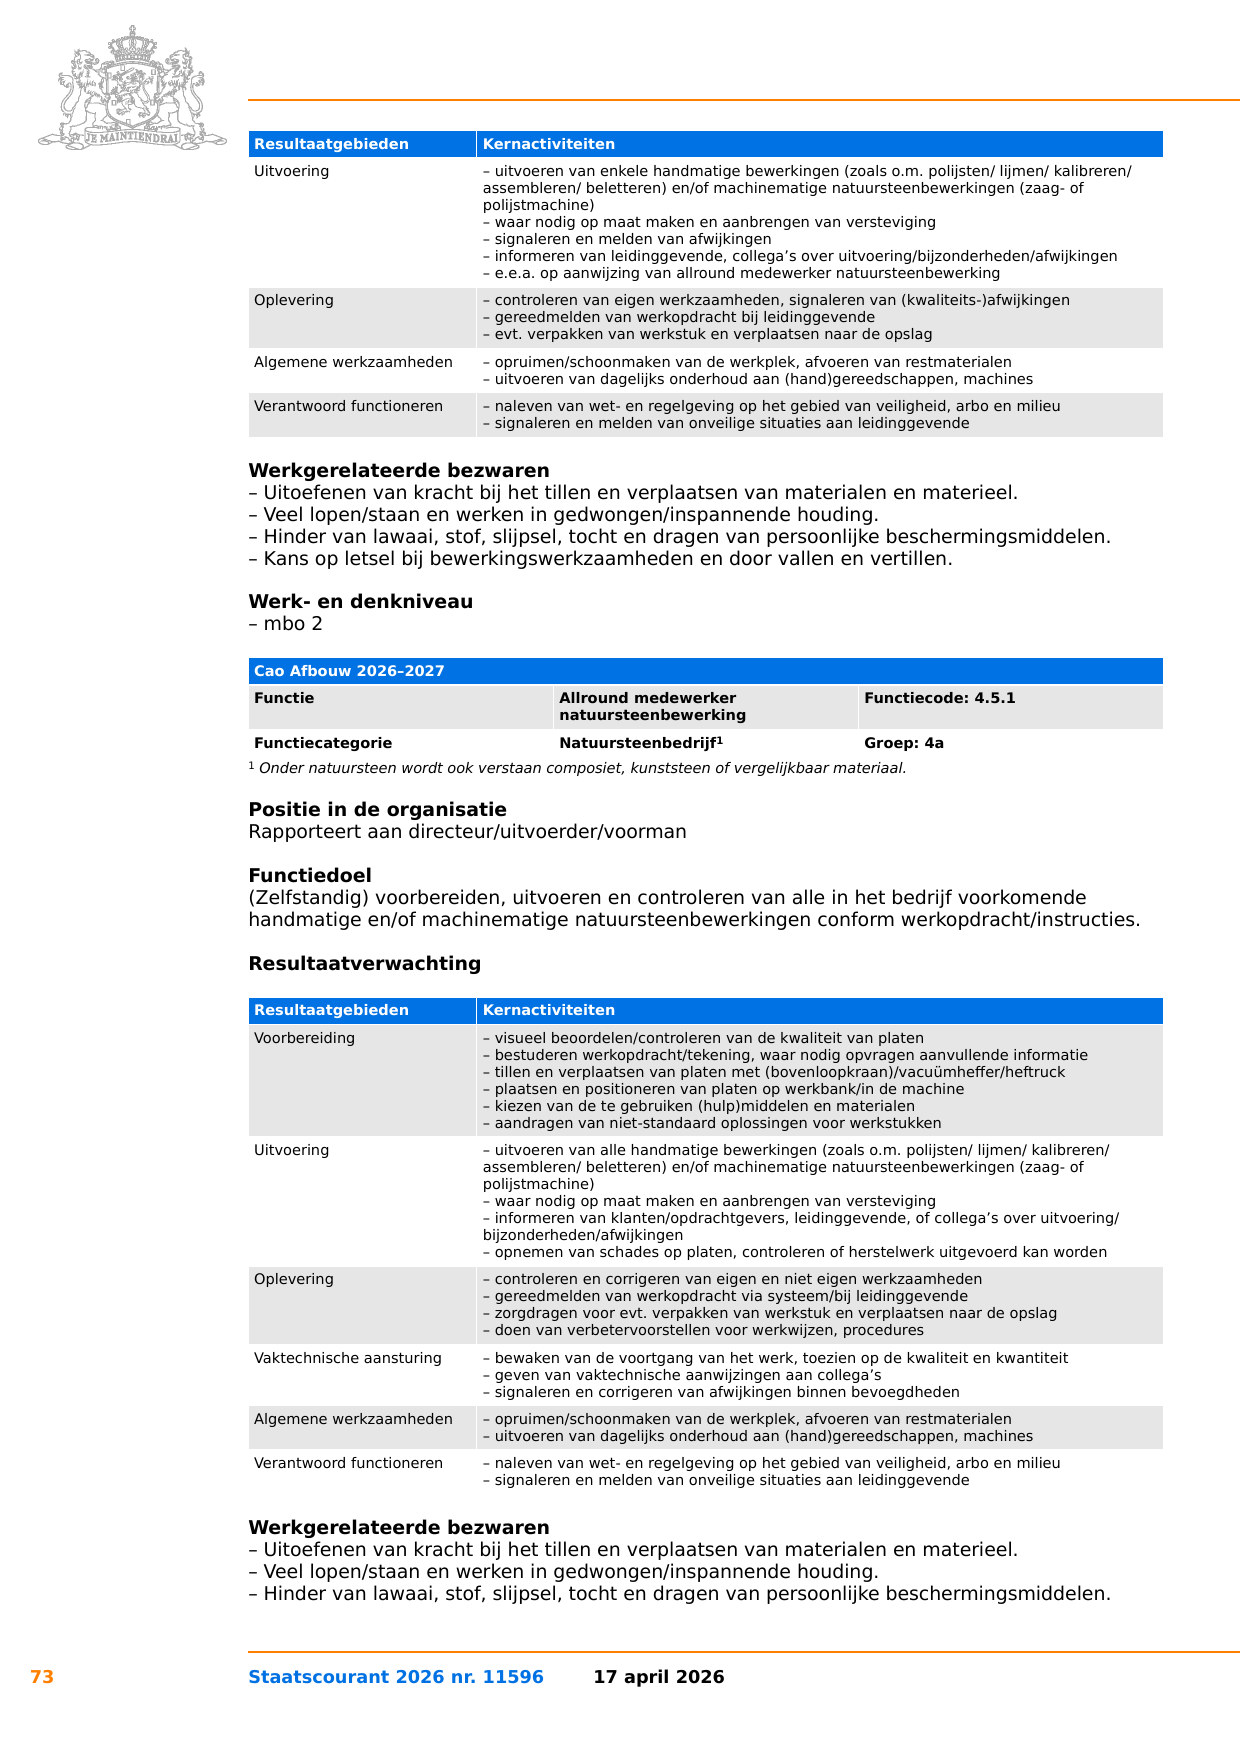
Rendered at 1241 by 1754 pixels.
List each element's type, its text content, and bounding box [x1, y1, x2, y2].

text – Uitoefenen van kracht bij het tillen en verplaatsen van materialen en materieel. [248, 482, 1163, 503]
table_cell – controleren en corrigeren van eigen en niet eigen werkzaamheden – gereedmelden van werkopdracht via systeem/bij leidinggevende – zorgdragen voor evt. verpakken van werkstuk en verplaatsen naar de opslag – doen van verbetervoorstellen voor werkwijzen, procedures [477, 1267, 1163, 1344]
table_cell Functie [249, 686, 553, 729]
table_header Kernactiviteiten [477, 131, 1163, 157]
table_cell – opruimen/schoonmaken van de werkplek, afvoeren van restmaterialen – uitvoeren van dagelijks onderhoud aan (hand)gereedschappen, machines [477, 349, 1163, 392]
text – Veel lopen/staan en werken in gedwongen/inspannende houding. [248, 503, 1163, 526]
text – Uitoefenen van kracht bij het tillen en verplaatsen van materialen en materieel. [248, 1539, 1163, 1561]
text – Kans op letsel bij bewerkingswerkzaamheden en door vallen en vertillen. [248, 547, 1163, 569]
table_cell Algemene werkzaamheden [249, 349, 476, 392]
text Werkgerelateerde bezwaren [248, 1517, 1163, 1539]
table_cell – uitvoeren van alle handmatige bewerkingen (zoals o.m. polijsten/ lijmen/ kalibreren/ assembleren/ beletteren) en/of machinematige natuursteenbewerkingen (zaag- of polijstmachine) – waar nodig op maat maken en aanbrengen van versteviging – informeren van klanten/opdrachtgevers, leidinggevende, of collega’s over uitvoering/ bijzonderheden/afwijkingen – opnemen van schades op platen, controleren of herstelwerk uitgevoerd kan worden [477, 1137, 1163, 1266]
table_cell 1 Onder natuursteen wordt ook verstaan composiet, kunststeen of vergelijkbaar materiaal. [248, 758, 1163, 777]
table_cell Functiecategorie [249, 730, 553, 756]
table_header Cao Afbouw 2026–2027 [249, 658, 1163, 684]
text Werk- en denkniveau [248, 591, 1163, 613]
table_cell Voorbereiding [249, 1025, 476, 1136]
table_cell – uitvoeren van enkele handmatige bewerkingen (zoals o.m. polijsten/ lijmen/ kalibreren/ assembleren/ beletteren) en/of machinematige natuursteenbewerkingen (zaag- of polijstmachine) – waar nodig op maat maken en aanbrengen van versteviging – signaleren en melden van afwijkingen – informeren van leidinggevende, collega’s over uitvoering/bijzonderheden/afwijkingen – e.e.a. op aanwijzing van allround medewerker natuursteenbewerking [477, 158, 1163, 287]
text Positie in de organisatie [248, 799, 1163, 821]
table_cell Uitvoering [249, 1137, 476, 1266]
table_cell – opruimen/schoonmaken van de werkplek, afvoeren van restmaterialen – uitvoeren van dagelijks onderhoud aan (hand)gereedschappen, machines [477, 1406, 1163, 1449]
table_cell Oplevering [249, 288, 476, 348]
text – mbo 2 [248, 613, 1163, 635]
picture [38, 25, 227, 150]
table_cell – visueel beoordelen/controleren van de kwaliteit van platen – bestuderen werkopdracht/tekening, waar nodig opvragen aanvullende informatie – tillen en verplaatsen van platen met (bovenloopkraan)/vacuümheffer/heftruck – plaatsen en positioneren van platen op werkbank/in de machine – kiezen van de te gebruiken (hulp)middelen en materialen – aandragen van niet-standaard oplossingen voor werkstukken [477, 1025, 1163, 1136]
table_cell Verantwoord functioneren [249, 1451, 476, 1494]
text Werkgerelateerde bezwaren [248, 459, 1163, 482]
table_cell Oplevering [249, 1267, 476, 1344]
table_cell – bewaken van de voortgang van het werk, toezien op de kwaliteit en kwantiteit – geven van vaktechnische aanwijzingen aan collega’s – signaleren en corrigeren van afwijkingen binnen bevoegdheden [477, 1345, 1163, 1405]
table_header Resultaatgebieden [249, 131, 476, 157]
text Rapporteert aan directeur/uitvoerder/voorman [248, 821, 1163, 843]
table_cell Groep: 4a [859, 730, 1163, 756]
table_header Kernactiviteiten [477, 998, 1163, 1024]
text – Hinder van lawaai, stof, slijpsel, tocht en dragen van persoonlijke beschermingsmiddelen. [248, 1583, 1163, 1605]
table_cell Functiecode: 4.5.1 [859, 686, 1163, 729]
table_cell Algemene werkzaamheden [249, 1406, 476, 1449]
table_cell Allround medewerker natuursteenbewerking [554, 686, 858, 729]
text (Zelfstandig) voorbereiden, uitvoeren en controleren van alle in het bedrijf voorkomende handmatige en/of machinematige natuursteenbewerkingen conform werkopdracht/instructies. [248, 887, 1163, 931]
text – Veel lopen/staan en werken in gedwongen/inspannende houding. [248, 1561, 1163, 1583]
table_cell – controleren van eigen werkzaamheden, signaleren van (kwaliteits-)afwijkingen – gereedmelden van werkopdracht bij leidinggevende – evt. verpakken van werkstuk en verplaatsen naar de opslag [477, 288, 1163, 348]
text Functiedoel [248, 865, 1163, 887]
table_cell Vaktechnische aansturing [249, 1345, 476, 1405]
table_cell Verantwoord functioneren [249, 393, 476, 437]
text Resultaatverwachting [248, 953, 1163, 975]
table_cell – naleven van wet- en regelgeving op het gebied van veiligheid, arbo en milieu – signaleren en melden van onveilige situaties aan leidinggevende [477, 393, 1163, 437]
text – Hinder van lawaai, stof, slijpsel, tocht en dragen van persoonlijke beschermingsmiddelen. [248, 526, 1163, 547]
table_cell Uitvoering [249, 158, 476, 287]
table_cell – naleven van wet- en regelgeving op het gebied van veiligheid, arbo en milieu – signaleren en melden van onveilige situaties aan leidinggevende [477, 1451, 1163, 1494]
table_header Resultaatgebieden [249, 998, 476, 1024]
table_cell Natuursteenbedrijf1 [554, 730, 858, 756]
